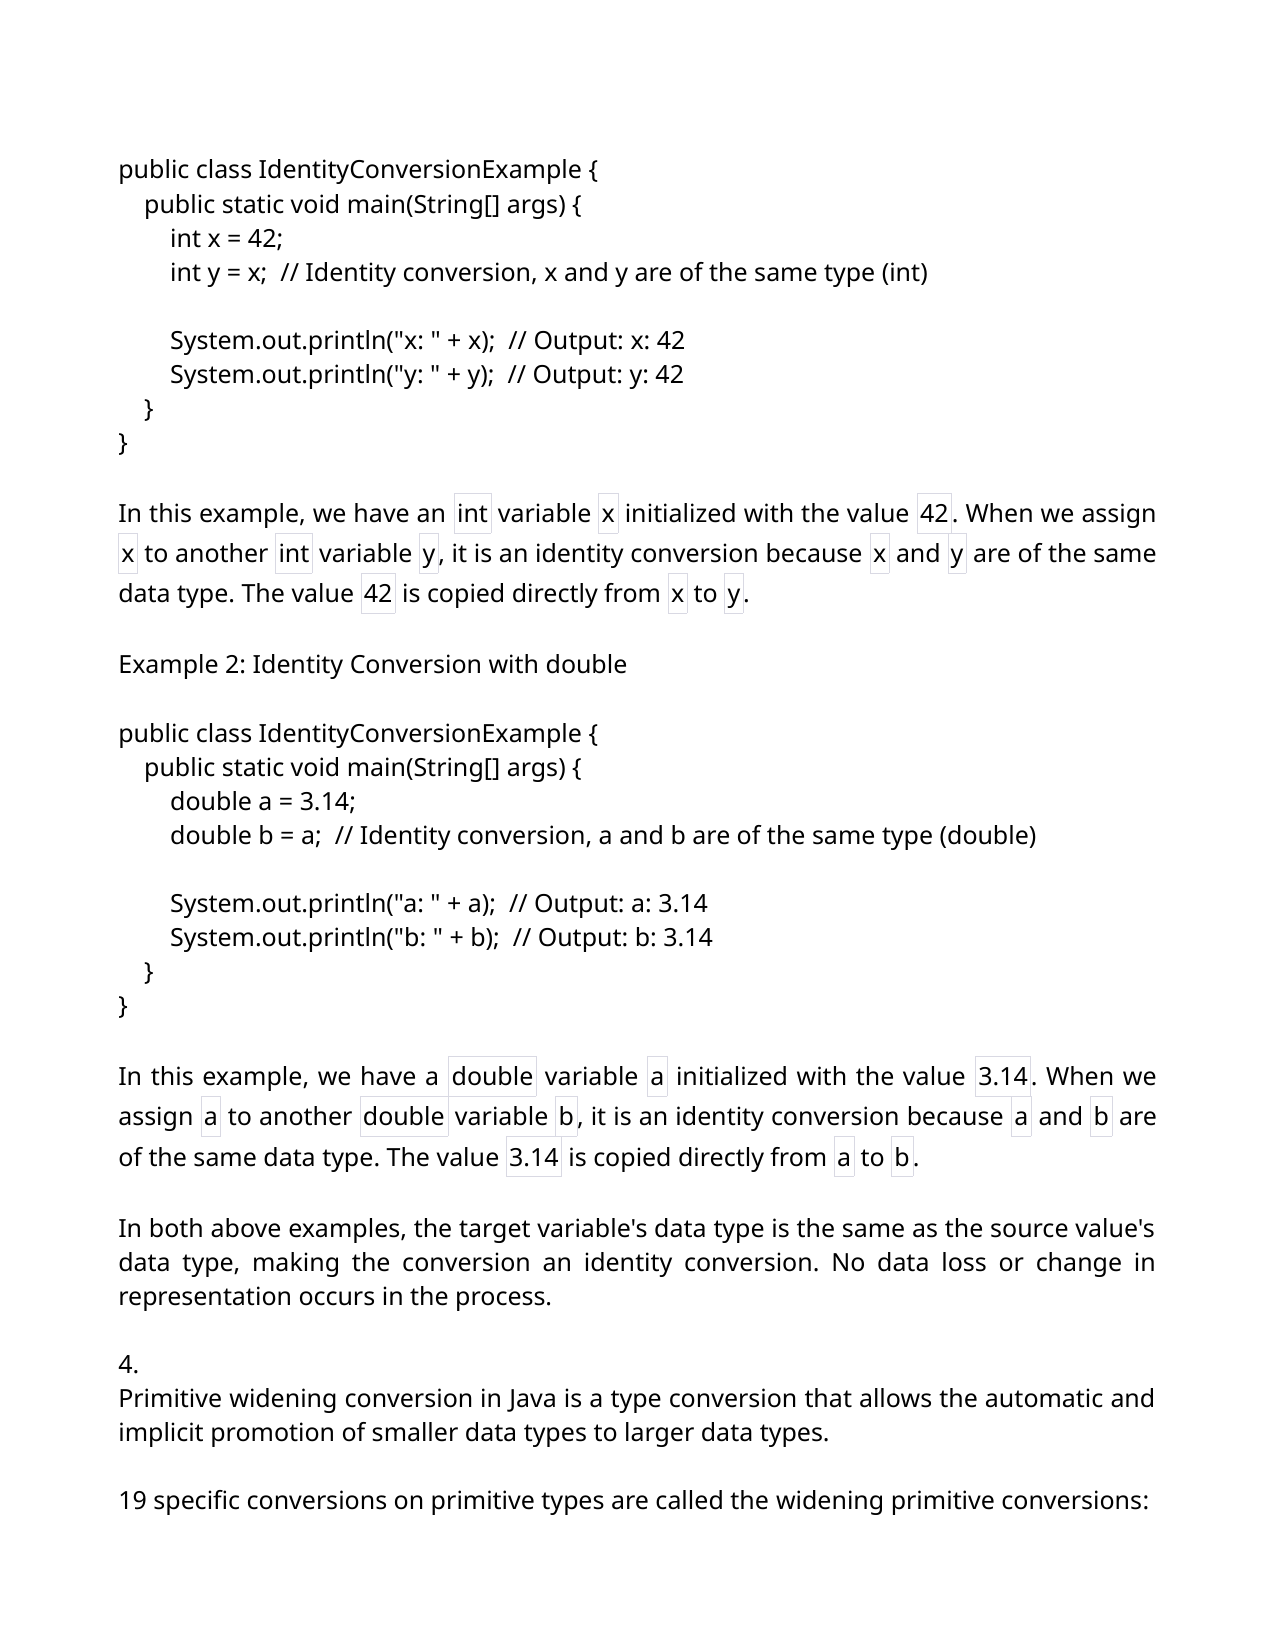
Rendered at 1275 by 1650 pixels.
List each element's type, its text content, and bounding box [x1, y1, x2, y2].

text System.out.println("x: " + x); // Output: x: 42 [118, 322, 1157, 357]
text public static void main(String[] args) { [118, 749, 1157, 783]
text } [118, 425, 1157, 459]
text System.out.println("b: " + b); // Output: b: 3.14 [118, 920, 1157, 954]
text In this example, we have an int variable x initialized with the value 42. When we assign x to another int variable y, it is an identity conversion because x and y are of the same data type. The value 42 is copied directly from x to y. [118, 493, 1157, 613]
text int x = 42; [118, 220, 1157, 254]
text } [118, 954, 1157, 988]
text public static void main(String[] args) { [118, 186, 1157, 220]
text 4. [118, 1347, 1157, 1381]
text System.out.println("a: " + a); // Output: a: 3.14 [118, 886, 1157, 920]
text double a = 3.14; [118, 783, 1157, 817]
text Example 2: Identity Conversion with double [118, 647, 1157, 681]
text public class IdentityConversionExample { [118, 152, 1157, 186]
text public class IdentityConversionExample { [118, 715, 1157, 749]
text Primitive widening conversion in Java is a type conversion that allows the automatic and implicit promotion of smaller data types to larger data types. [118, 1381, 1157, 1449]
text 19 specific conversions on primitive types are called the widening primitive conversions: [118, 1483, 1157, 1517]
text System.out.println("y: " + y); // Output: y: 42 [118, 357, 1157, 391]
text double b = a; // Identity conversion, a and b are of the same type (double) [118, 817, 1157, 852]
text int y = x; // Identity conversion, x and y are of the same type (int) [118, 254, 1157, 288]
text } [118, 391, 1157, 425]
text In this example, we have a double variable a initialized with the value 3.14. When we assign a to another double variable b, it is an identity conversion because a and b are of the same data type. The value 3.14 is copied directly from a to b. [118, 1056, 1157, 1176]
text In both above examples, the target variable's data type is the same as the source value's data type, making the conversion an identity conversion. No data loss or change in representation occurs in the process. [118, 1210, 1157, 1312]
text } [118, 988, 1157, 1022]
